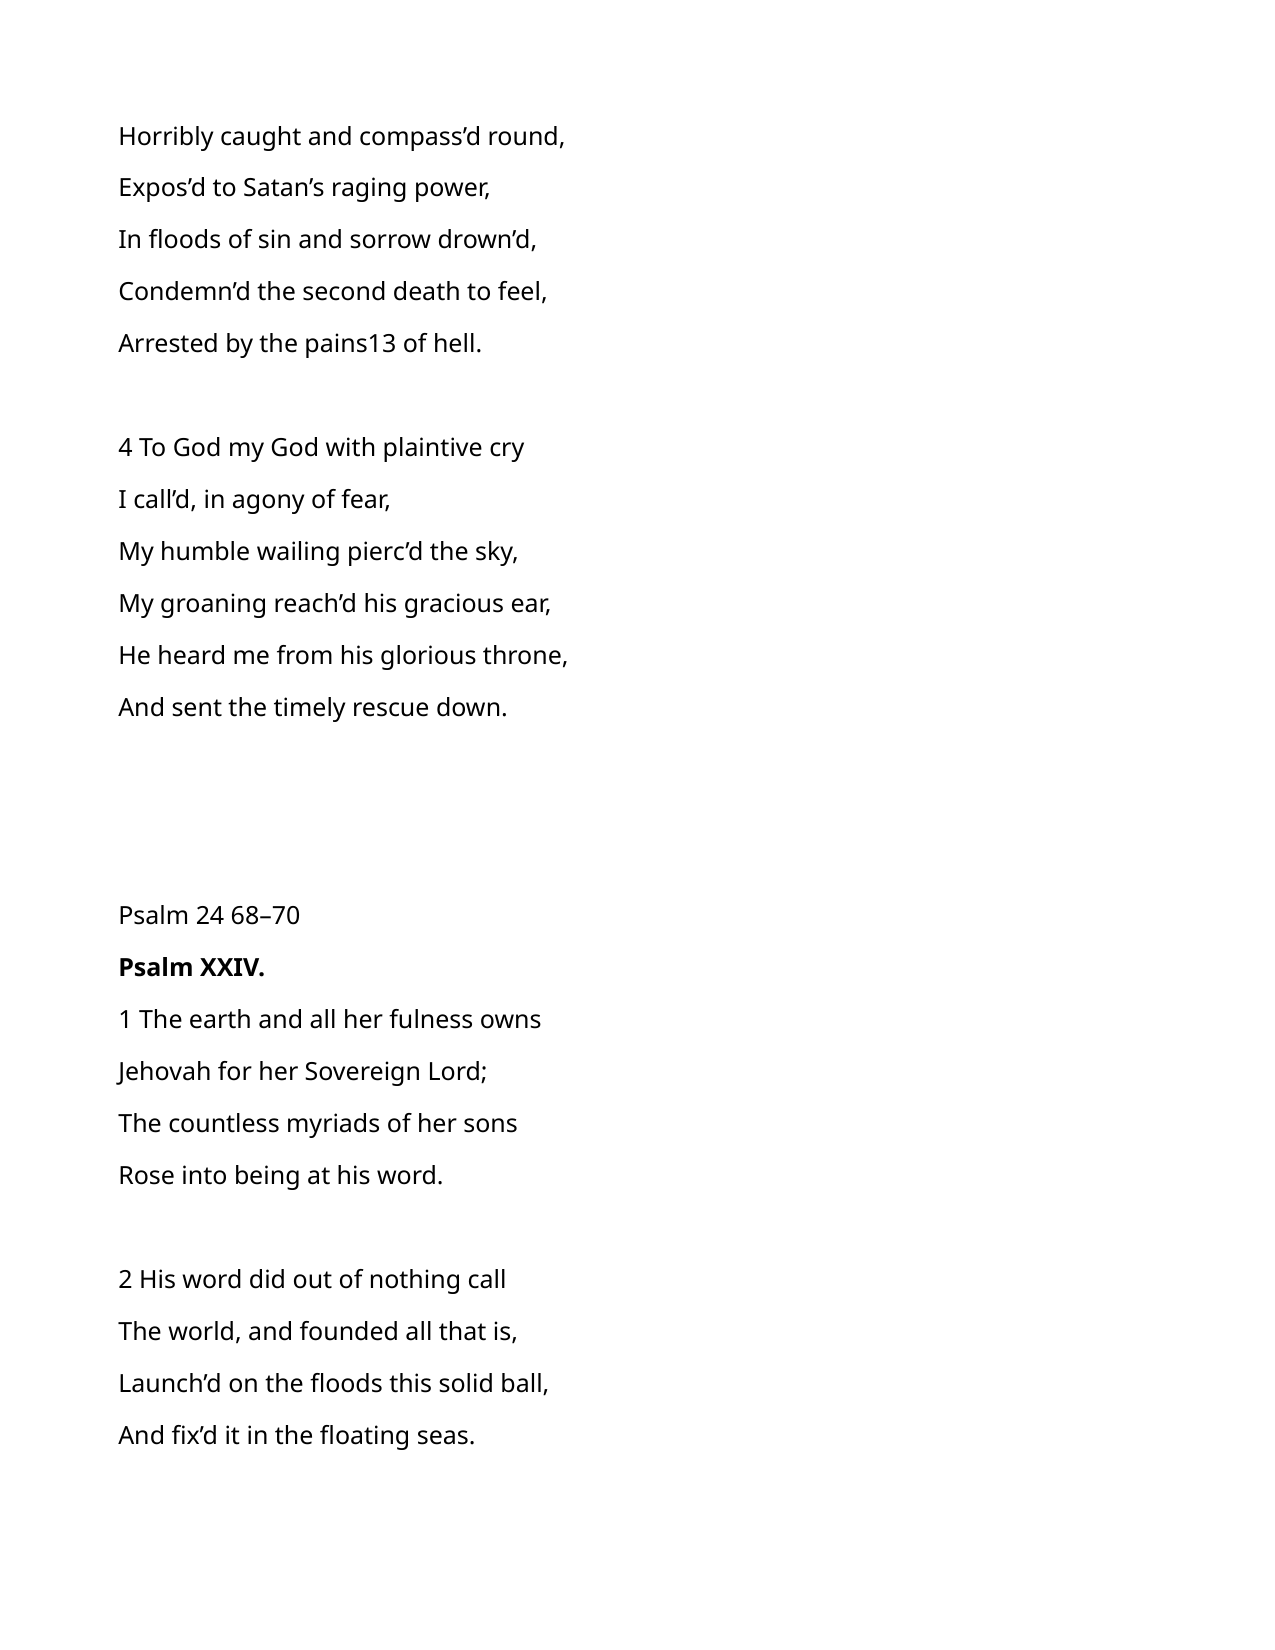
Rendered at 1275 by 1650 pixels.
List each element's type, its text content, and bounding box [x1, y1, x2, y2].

text Psalm XXIV. [118, 950, 1157, 984]
text The world, and founded all that is, [118, 1314, 1157, 1348]
text The countless myriads of her sons [118, 1106, 1157, 1140]
text 1 The earth and all her fulness owns [118, 1002, 1157, 1036]
text Jehovah for her Sovereign Lord; [118, 1054, 1157, 1088]
text He heard me from his glorious throne, [118, 638, 1157, 672]
text And fix’d it in the floating seas. [118, 1418, 1157, 1452]
text Arrested by the pains13 of hell. [118, 326, 1157, 360]
text In floods of sin and sorrow drown’d, [118, 222, 1157, 256]
text Launch’d on the floods this solid ball, [118, 1366, 1157, 1400]
text Horribly caught and compass’d round, [118, 118, 1157, 152]
text 2 His word did out of nothing call [118, 1262, 1157, 1296]
text And sent the timely rescue down. [118, 690, 1157, 724]
text Rose into being at his word. [118, 1158, 1157, 1192]
text Condemn’d the second death to feel, [118, 274, 1157, 308]
text My groaning reach’d his gracious ear, [118, 586, 1157, 620]
text 4 To God my God with plaintive cry [118, 430, 1157, 464]
text Expos’d to Satan’s raging power, [118, 170, 1157, 204]
text Psalm 24 68–70 [118, 898, 1157, 932]
text My humble wailing pierc’d the sky, [118, 534, 1157, 568]
text I call’d, in agony of fear, [118, 482, 1157, 516]
